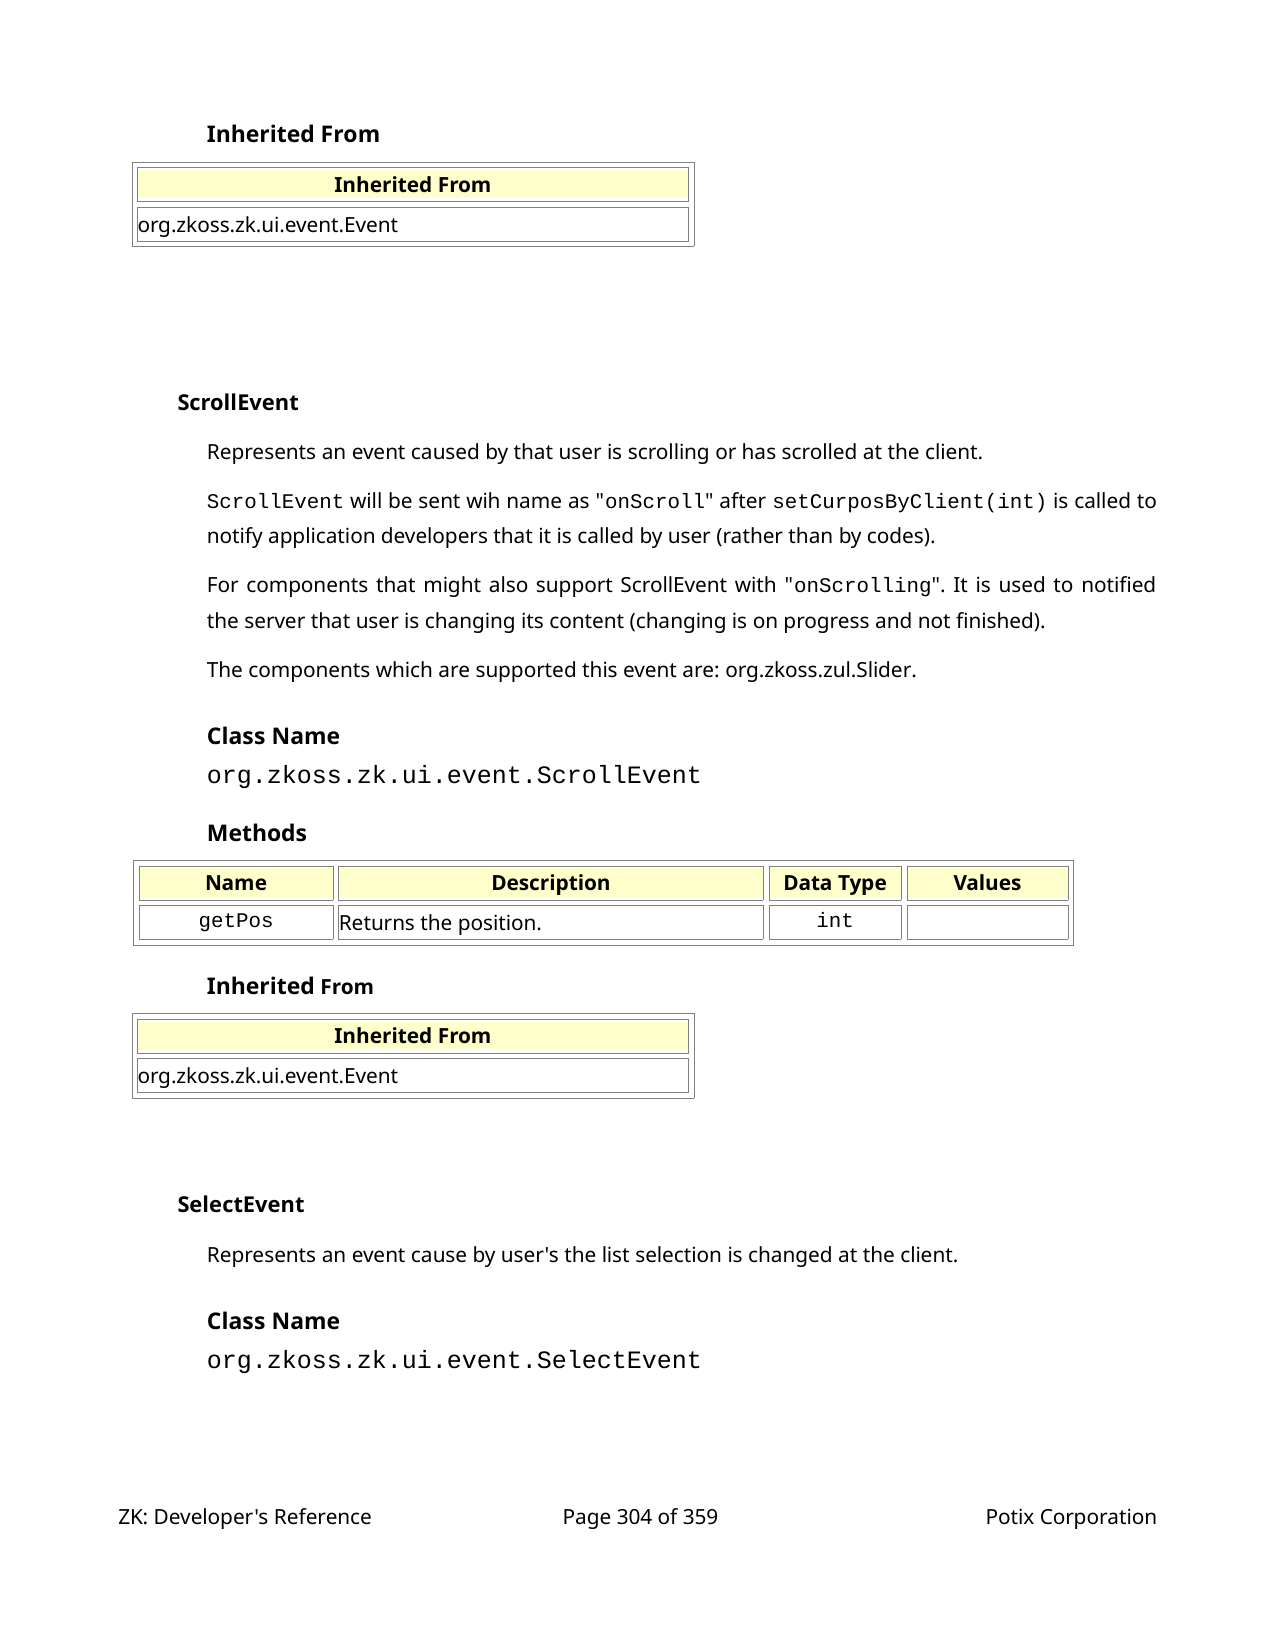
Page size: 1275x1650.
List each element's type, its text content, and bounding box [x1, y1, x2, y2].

table_header Inherited From [134, 163, 691, 201]
subtitle Inherited From [207, 969, 1157, 1001]
table_cell int [766, 900, 904, 939]
table_cell Returns the position. [336, 900, 766, 939]
subtitle SelectEvent [177, 1189, 1157, 1219]
table_cell [904, 900, 1071, 939]
text Represents an event cause by user's the list selection is changed at the client. [207, 1240, 1157, 1268]
text org.zkoss.zk.ui.event.ScrollEvent [207, 763, 1157, 791]
table_cell [908, 906, 1068, 939]
subtitle Inherited From [207, 118, 1157, 149]
table_header Values [904, 861, 1071, 900]
text Represents an event caused by that user is scrolling or has scrolled at the client. [207, 437, 1157, 465]
table_header Data Type [766, 861, 904, 900]
table_cell getPos [136, 900, 336, 939]
subtitle Class Name [207, 719, 1157, 751]
table_header Name [136, 861, 336, 900]
table_header Inherited From [134, 1014, 691, 1053]
text ScrollEvent will be sent wih name as "onScroll" after setCurposByClient(int) is called to notify application developers that it is called by user (rather than by codes). [207, 486, 1157, 550]
text The components which are supported this event are: org.zkoss.zul.Slider. [207, 655, 1157, 683]
text For components that might also support ScrollEvent with "onScrolling". It is used to notified the server that user is changing its content (changing is on progress and not finished). [207, 570, 1157, 634]
table_cell org.zkoss.zk.ui.event.Event [134, 201, 691, 241]
text org.zkoss.zk.ui.event.SelectEvent [207, 1348, 1157, 1376]
subtitle Methods [207, 816, 1157, 848]
table_cell org.zkoss.zk.ui.event.Event [134, 1053, 691, 1092]
subtitle Class Name [207, 1304, 1157, 1336]
table_header Description [336, 861, 766, 900]
subtitle ScrollEvent [177, 386, 1157, 416]
